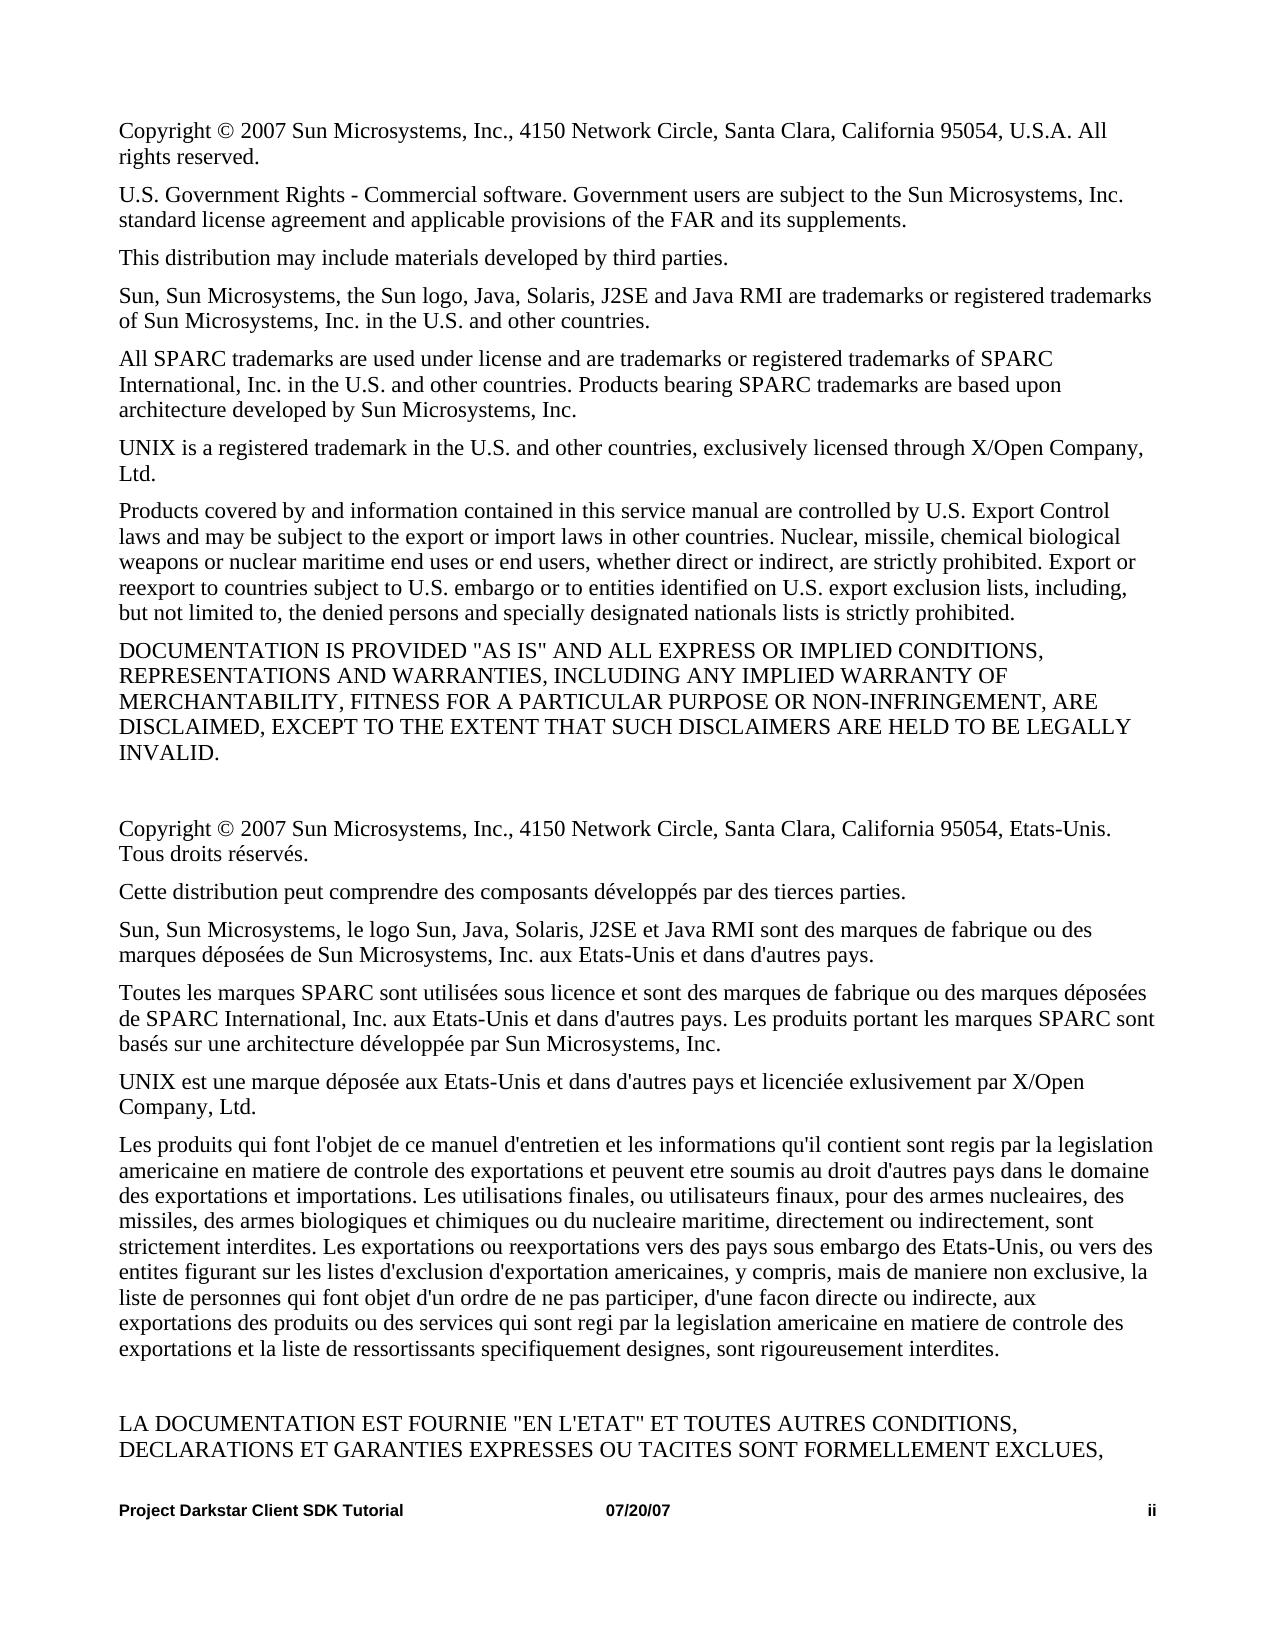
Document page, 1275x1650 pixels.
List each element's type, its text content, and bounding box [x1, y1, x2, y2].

text U.S. Government Rights - Commercial software. Government users are subject to the Sun Microsystems, Inc. standard license agreement and applicable provisions of the FAR and its supplements. [118, 182, 1156, 233]
text Products covered by and information contained in this service manual are controlled by U.S. Export Control laws and may be subject to the export or import laws in other countries. Nuclear, missile, chemical biological weapons or nuclear maritime end uses or end users, whether direct or indirect, are strictly prohibited. Export or reexport to countries subject to U.S. embargo or to entities identified on U.S. export exclusion lists, including, but not limited to, the denied persons and specially designated nationals lists is strictly prohibited. [118, 498, 1156, 626]
text All SPARC trademarks are used under license and are trademarks or registered trademarks of SPARC International, Inc. in the U.S. and other countries. Products bearing SPARC trademarks are based upon architecture developed by Sun Microsystems, Inc. [118, 346, 1156, 423]
text Copyright © 2007 Sun Microsystems, Inc., 4150 Network Circle, Santa Clara, California 95054, U.S.A. All rights reserved. [118, 118, 1156, 169]
text Les produits qui font l'objet de ce manuel d'entretien et les informations qu'il contient sont regis par la legislation americaine en matiere de controle des exportations et peuvent etre soumis au droit d'autres pays dans le domaine des exportations et importations. Les utilisations finales, ou utilisateurs finaux, pour des armes nucleaires, des missiles, des armes biologiques et chimiques ou du nucleaire maritime, directement ou indirectement, sont strictement interdites. Les exportations ou reexportations vers des pays sous embargo des Etats-Unis, ou vers des entites figurant sur les listes d'exclusion d'exportation americaines, y compris, mais de maniere non exclusive, la liste de personnes qui font objet d'un ordre de ne pas participer, d'une facon directe ou indirecte, aux exportations des produits ou des services qui sont regi par la legislation americaine en matiere de controle des exportations et la liste de ressortissants specifiquement designes, sont rigoureusement interdites. [118, 1132, 1156, 1361]
text DOCUMENTATION IS PROVIDED "AS IS" AND ALL EXPRESS OR IMPLIED CONDITIONS, REPRESENTATIONS AND WARRANTIES, INCLUDING ANY IMPLIED WARRANTY OF MERCHANTABILITY, FITNESS FOR A PARTICULAR PURPOSE OR NON-INFRINGEMENT, ARE DISCLAIMED, EXCEPT TO THE EXTENT THAT SUCH DISCLAIMERS ARE HELD TO BE LEGALLY INVALID. [118, 638, 1156, 765]
text Sun, Sun Microsystems, le logo Sun, Java, Solaris, J2SE et Java RMI sont des marques de fabrique ou des marques déposées de Sun Microsystems, Inc. aux Etats-Unis et dans d'autres pays. [118, 917, 1156, 968]
text This distribution may include materials developed by third parties. [118, 245, 1156, 271]
text Cette distribution peut comprendre des composants développés par des tierces parties. [118, 879, 1156, 904]
text Toutes les marques SPARC sont utilisées sous licence et sont des marques de fabrique ou des marques déposées de SPARC International, Inc. aux Etats-Unis et dans d'autres pays. Les produits portant les marques SPARC sont basés sur une architecture développée par Sun Microsystems, Inc. [118, 980, 1156, 1056]
text Copyright © 2007 Sun Microsystems, Inc., 4150 Network Circle, Santa Clara, California 95054, Etats-Unis. Tous droits réservés. [118, 816, 1156, 866]
text LA DOCUMENTATION EST FOURNIE "EN L'ETAT" ET TOUTES AUTRES CONDITIONS, DECLARATIONS ET GARANTIES EXPRESSES OU TACITES SONT FORMELLEMENT EXCLUES, [118, 1411, 1156, 1462]
text Sun, Sun Microsystems, the Sun logo, Java, Solaris, J2SE and Java RMI are trademarks or registered trademarks of Sun Microsystems, Inc. in the U.S. and other countries. [118, 283, 1156, 334]
text UNIX is a registered trademark in the U.S. and other countries, exclusively licensed through X/Open Company, Ltd. [118, 435, 1156, 486]
text UNIX est une marque déposée aux Etats-Unis et dans d'autres pays et licenciée exlusivement par X/Open Company, Ltd. [118, 1069, 1156, 1120]
